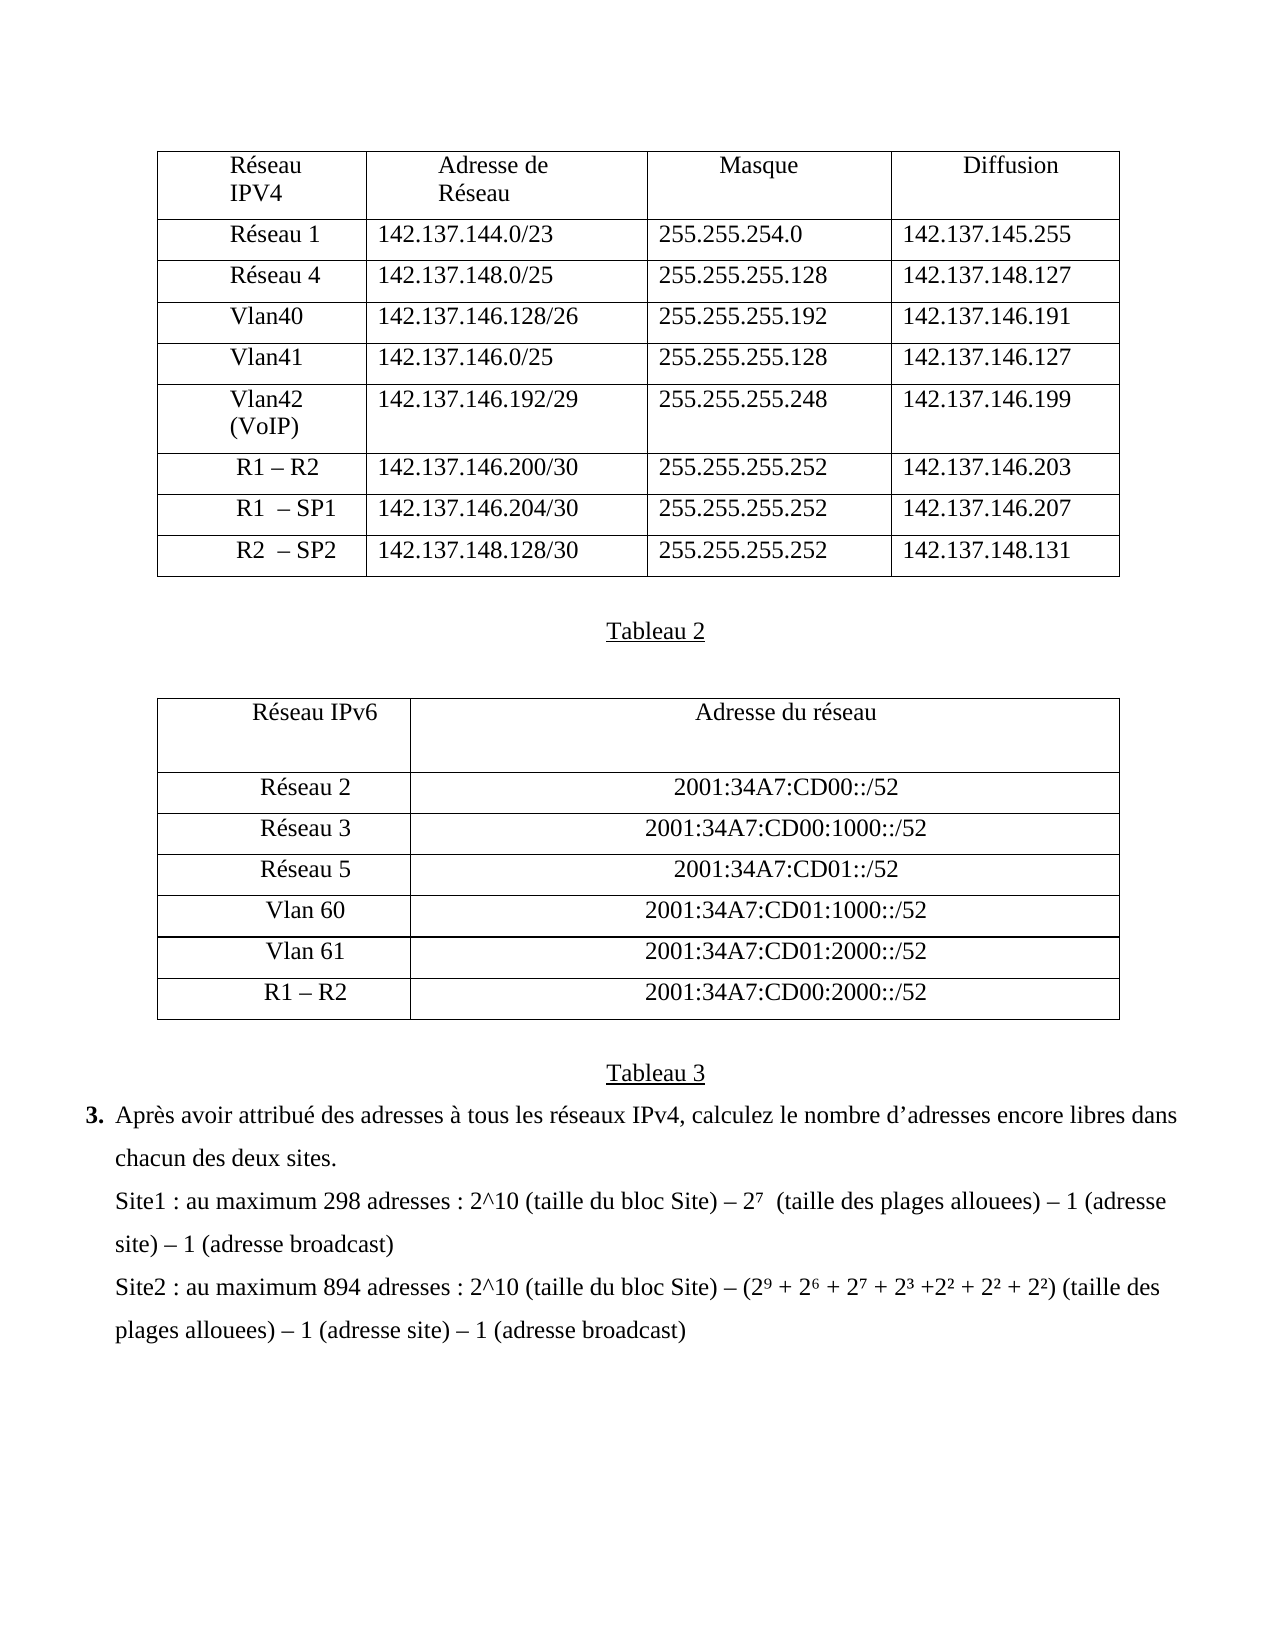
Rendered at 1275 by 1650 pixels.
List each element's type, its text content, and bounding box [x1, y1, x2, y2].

table_cell 2001:34A7:CD01:1000::/52 [411, 896, 1119, 936]
table_cell 142.137.146.191 [892, 303, 1119, 343]
table_cell 142.137.146.0/25 [367, 344, 647, 384]
table_cell Réseau 5 [158, 855, 410, 895]
table_cell 142.137.148.127 [892, 261, 1119, 302]
table_cell Vlan40 [158, 303, 366, 343]
table_cell 255.255.255.192 [648, 303, 891, 343]
table_cell 142.137.148.128/30 [367, 536, 647, 576]
table_cell R1 – SP1 [158, 495, 366, 535]
table_cell 2001:34A7:CD00:1000::/52 [411, 814, 1119, 854]
table_cell 142.137.148.131 [892, 536, 1119, 576]
table_cell 255.255.255.128 [648, 344, 891, 384]
table_cell Vlan 60 [158, 896, 410, 936]
table_header Masque [648, 152, 891, 219]
table_cell 2001:34A7:CD01::/52 [411, 855, 1119, 895]
table_cell 255.255.254.0 [648, 220, 891, 260]
table_header Adresse du réseau [411, 699, 1119, 772]
table_cell R1 – R2 [158, 454, 366, 494]
table_cell 2001:34A7:CD01:2000::/52 [411, 938, 1119, 977]
table_cell 142.137.146.204/30 [367, 495, 647, 535]
table_cell 142.137.144.0/23 [367, 220, 647, 260]
table_cell 255.255.255.252 [648, 495, 891, 535]
table_cell 142.137.148.0/25 [367, 261, 647, 302]
table_cell 142.137.146.200/30 [367, 454, 647, 494]
list Après avoir attribué des adresses à tous les réseaux IPv4, calculez le nombre d’adresses encore libres dans chacun des deux sites. [85, 1100, 1183, 1172]
table_cell 2001:34A7:CD00::/52 [411, 773, 1119, 813]
table_cell Réseau 1 [158, 220, 366, 260]
text Tableau 3 [146, 1060, 1165, 1087]
table_cell 2001:34A7:CD00:2000::/52 [411, 979, 1119, 1019]
table_cell Vlan42 (VoIP) [158, 385, 366, 453]
table_cell Réseau 3 [158, 814, 410, 854]
table_cell 255.255.255.252 [648, 536, 891, 576]
table_cell 142.137.146.207 [892, 495, 1119, 535]
table_cell 142.137.146.192/29 [367, 385, 647, 453]
table_header Diffusion [892, 152, 1119, 219]
table_cell Vlan 61 [158, 938, 410, 977]
list Site2 : au maximum 894 adresses : 2^10 (taille du bloc Site) – (2⁹ + 2⁶ + 2⁷ + 2³ +2² + 2² + 2²) (taille des plages allouees) – 1 (adresse site) – 1 (adresse broadcast) [85, 1272, 1183, 1344]
text Tableau 2 [146, 617, 1165, 645]
table_cell R2 – SP2 [158, 536, 366, 576]
table_header Adresse de Réseau [367, 152, 647, 219]
table_cell 142.137.145.255 [892, 220, 1119, 260]
table_cell 142.137.146.203 [892, 454, 1119, 494]
table_cell Réseau 2 [158, 773, 410, 813]
table_cell Réseau 4 [158, 261, 366, 302]
table_header Réseau IPV4 [158, 152, 366, 219]
table_cell Vlan41 [158, 344, 366, 384]
table_cell 255.255.255.128 [648, 261, 891, 302]
table_cell 142.137.146.199 [892, 385, 1119, 453]
table_cell 142.137.146.127 [892, 344, 1119, 384]
list Site1 : au maximum 298 adresses : 2^10 (taille du bloc Site) – 2⁷ (taille des plages allouees) – 1 (adresse site) – 1 (adresse broadcast) [85, 1186, 1183, 1258]
table_cell 255.255.255.252 [648, 454, 891, 494]
table_cell 255.255.255.248 [648, 385, 891, 453]
table_cell 142.137.146.128/26 [367, 303, 647, 343]
table_header Réseau IPv6 [158, 699, 410, 772]
table_cell R1 – R2 [158, 979, 410, 1019]
